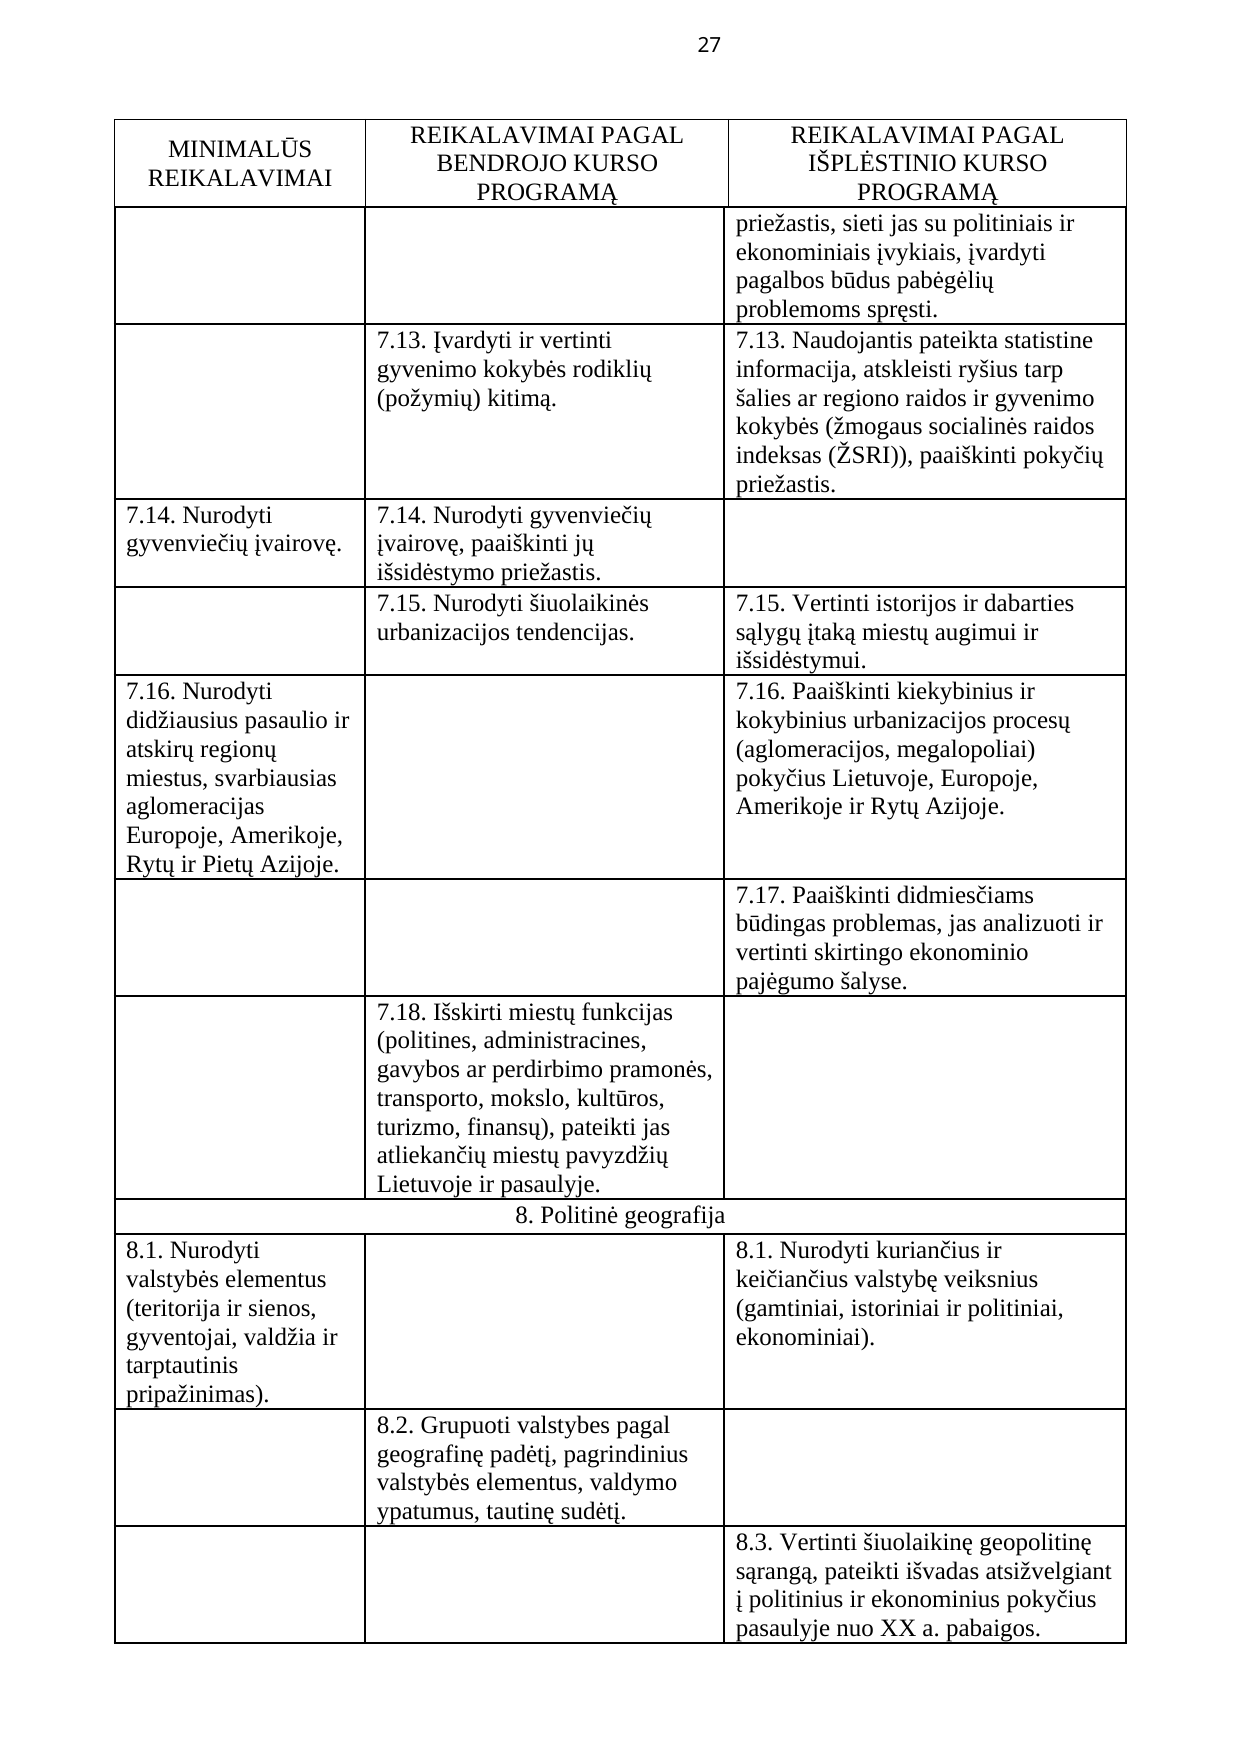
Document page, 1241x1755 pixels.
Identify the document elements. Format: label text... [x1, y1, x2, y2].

table_header Reikalavimai pagal išplėstinio kurso programą [729, 120, 1126, 206]
table_header Reikalavimai pagal bendrojo kurso programą [366, 120, 728, 206]
table_cell [366, 880, 723, 995]
table_cell 7.16. Paaiškinti kiekybinius ir kokybinius urbanizacijos procesų (aglomeracijos, megalopoliai) pokyčius Lietuvoje, Europoje, Amerikoje ir Rytų Azijoje. [725, 676, 1125, 878]
table_cell [366, 676, 723, 878]
table_cell 8. Politinė geografija [116, 1200, 1125, 1233]
table_cell 8.1. Nurodyti kuriančius ir keičiančius valstybę veiksnius (gamtiniai, istoriniai ir politiniai, ekonominiai). [725, 1235, 1125, 1408]
table_cell [116, 588, 364, 674]
table_cell [366, 1235, 723, 1408]
table_header Minimalūs reikalavimai [115, 120, 365, 206]
table_cell [366, 1527, 723, 1642]
table_cell [116, 880, 364, 995]
table_cell 7.14. Nurodyti gyvenviečių įvairovę, paaiškinti jų išsidėstymo priežastis. [366, 500, 723, 586]
table_cell 8.1. Nurodyti valstybės elementus (teritorija ir sienos, gyventojai, valdžia ir tarptautinis pripažinimas). [116, 1235, 364, 1408]
table_cell 7.18. Išskirti miestų funkcijas (politines, administracines, gavybos ar perdirbimo pramonės, transporto, mokslo, kultūros, turizmo, finansų), pateikti jas atliekančių miestų pavyzdžių Lietuvoje ir pasaulyje. [366, 997, 723, 1198]
table_cell 8.3. Vertinti šiuolaikinę geopolitinę sąrangą, pateikti išvadas atsižvelgiant į politinius ir ekonominius pokyčius pasaulyje nuo XX a. pabaigos. [725, 1527, 1125, 1642]
table_cell 7.13. Naudojantis pateikta statistine informacija, atskleisti ryšius tarp šalies ar regiono raidos ir gyvenimo kokybės (žmogaus socialinės raidos indeksas (ŽSRI)), paaiškinti pokyčių priežastis. [725, 325, 1125, 498]
table_cell priežastis, sieti jas su politiniais ir ekonominiais įvykiais, įvardyti pagalbos būdus pabėgėlių problemoms spręsti. [725, 208, 1125, 323]
table_cell [116, 325, 364, 498]
table_cell 7.15. Vertinti istorijos ir dabarties sąlygų įtaką miestų augimui ir išsidėstymui. [725, 588, 1125, 674]
table_cell 7.17. Paaiškinti didmiesčiams būdingas problemas, jas analizuoti ir vertinti skirtingo ekonominio pajėgumo šalyse. [725, 880, 1125, 995]
table_cell 7.13. Įvardyti ir vertinti gyvenimo kokybės rodiklių (požymių) kitimą. [366, 325, 723, 498]
table_cell [725, 997, 1125, 1198]
table_cell [366, 208, 723, 323]
table_cell [116, 1410, 364, 1525]
table_cell 7.16. Nurodyti didžiausius pasaulio ir atskirų regionų miestus, svarbiausias aglomeracijas Europoje, Amerikoje, Rytų ir Pietų Azijoje. [116, 676, 364, 878]
table_cell [725, 500, 1125, 586]
table_cell [116, 997, 364, 1198]
table_cell 7.15. Nurodyti šiuolaikinės urbanizacijos tendencijas. [366, 588, 723, 674]
table_cell 7.14. Nurodyti gyvenviečių įvairovę. [116, 500, 364, 586]
table_cell [725, 1410, 1125, 1525]
table_cell [116, 208, 364, 323]
table_cell 8.2. Grupuoti valstybes pagal geografinę padėtį, pagrindinius valstybės elementus, valdymo ypatumus, tautinę sudėtį. [366, 1410, 723, 1525]
table_cell [116, 1527, 364, 1642]
